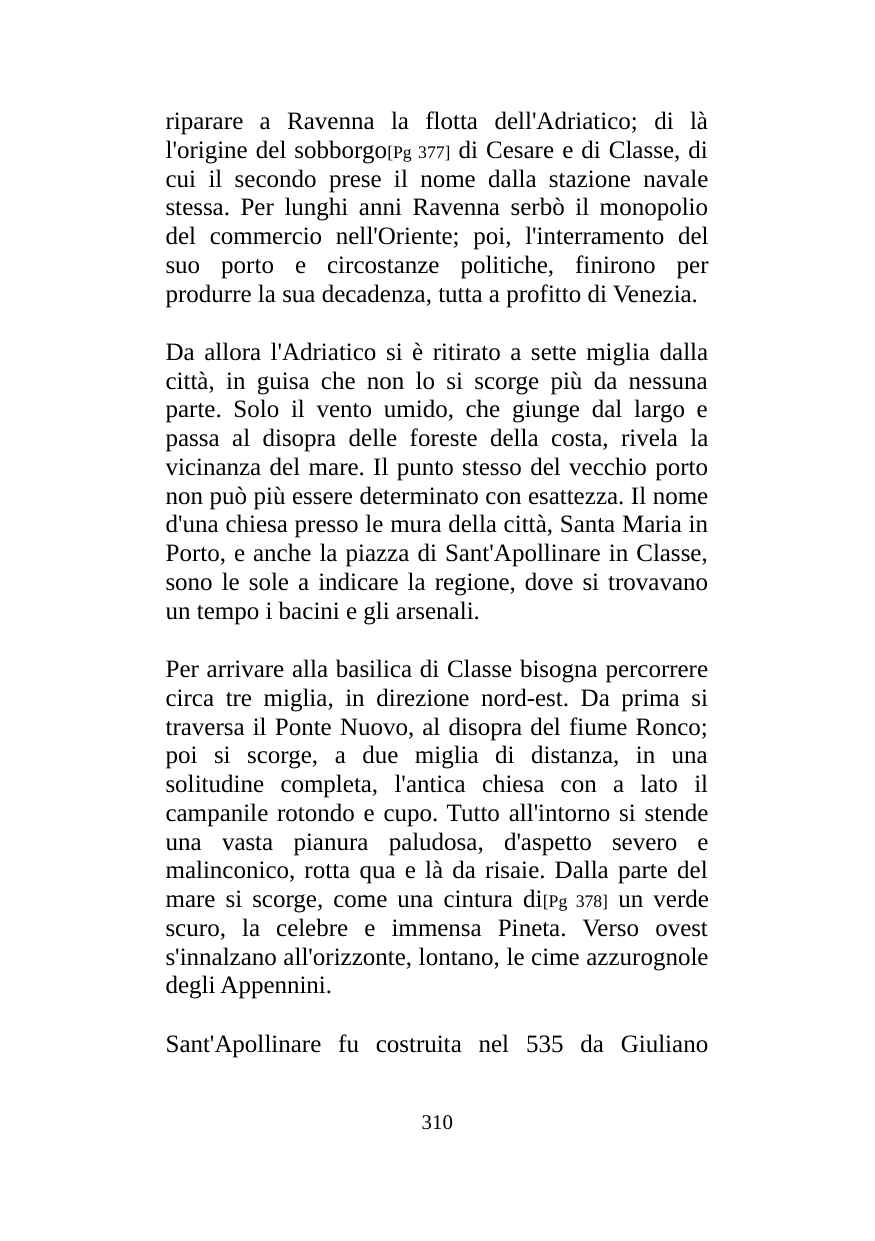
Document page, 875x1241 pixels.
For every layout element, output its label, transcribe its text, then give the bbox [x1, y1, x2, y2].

text Per arrivare alla basilica di Classe bisogna percorrere circa tre miglia, in direzione nord-est. Da prima si traversa il Ponte Nuovo, al disopra del fiume Ronco; poi si scorge, a due miglia di distanza, in una solitudine completa, l'antica chiesa con a lato il campanile rotondo e cupo. Tutto all'intorno si stende una vasta pianura paludosa, d'aspetto severo e malinconico, rotta qua e là da risaie. Dalla parte del mare si scorge, come una cintura di[Pg 378] un verde scuro, la celebre e immensa Pineta. Verso ovest s'innalzano all'orizzonte, lontano, le cime azzurognole degli Appennini. [165, 654, 709, 999]
text Da allora l'Adriatico si è ritirato a sette miglia dalla città, in guisa che non lo si scorge più da nessuna parte. Solo il vento umido, che giunge dal largo e passa al disopra delle foreste della costa, rivela la vicinanza del mare. Il punto stesso del vecchio porto non può più essere determinato con esattezza. Il nome d'una chiesa presso le mura della città, Santa Maria in Porto, e anche la piazza di Sant'Apollinare in Classe, sono le sole a indicare la regione, dove si trovavano un tempo i bacini e gli arsenali. [165, 337, 709, 624]
text Sant'Apollinare fu costruita nel 535 da Giuliano [165, 1029, 709, 1057]
text riparare a Ravenna la flotta dell'Adriatico; di là l'origine del sobborgo[Pg 377] di Cesare e di Classe, di cui il secondo prese il nome dalla stazione navale stessa. Per lunghi anni Ravenna serbò il monopolio del commercio nell'Oriente; poi, l'interramento del suo porto e circostanze politiche, finirono per produrre la sua decadenza, tutta a profitto di Venezia. [165, 106, 709, 307]
